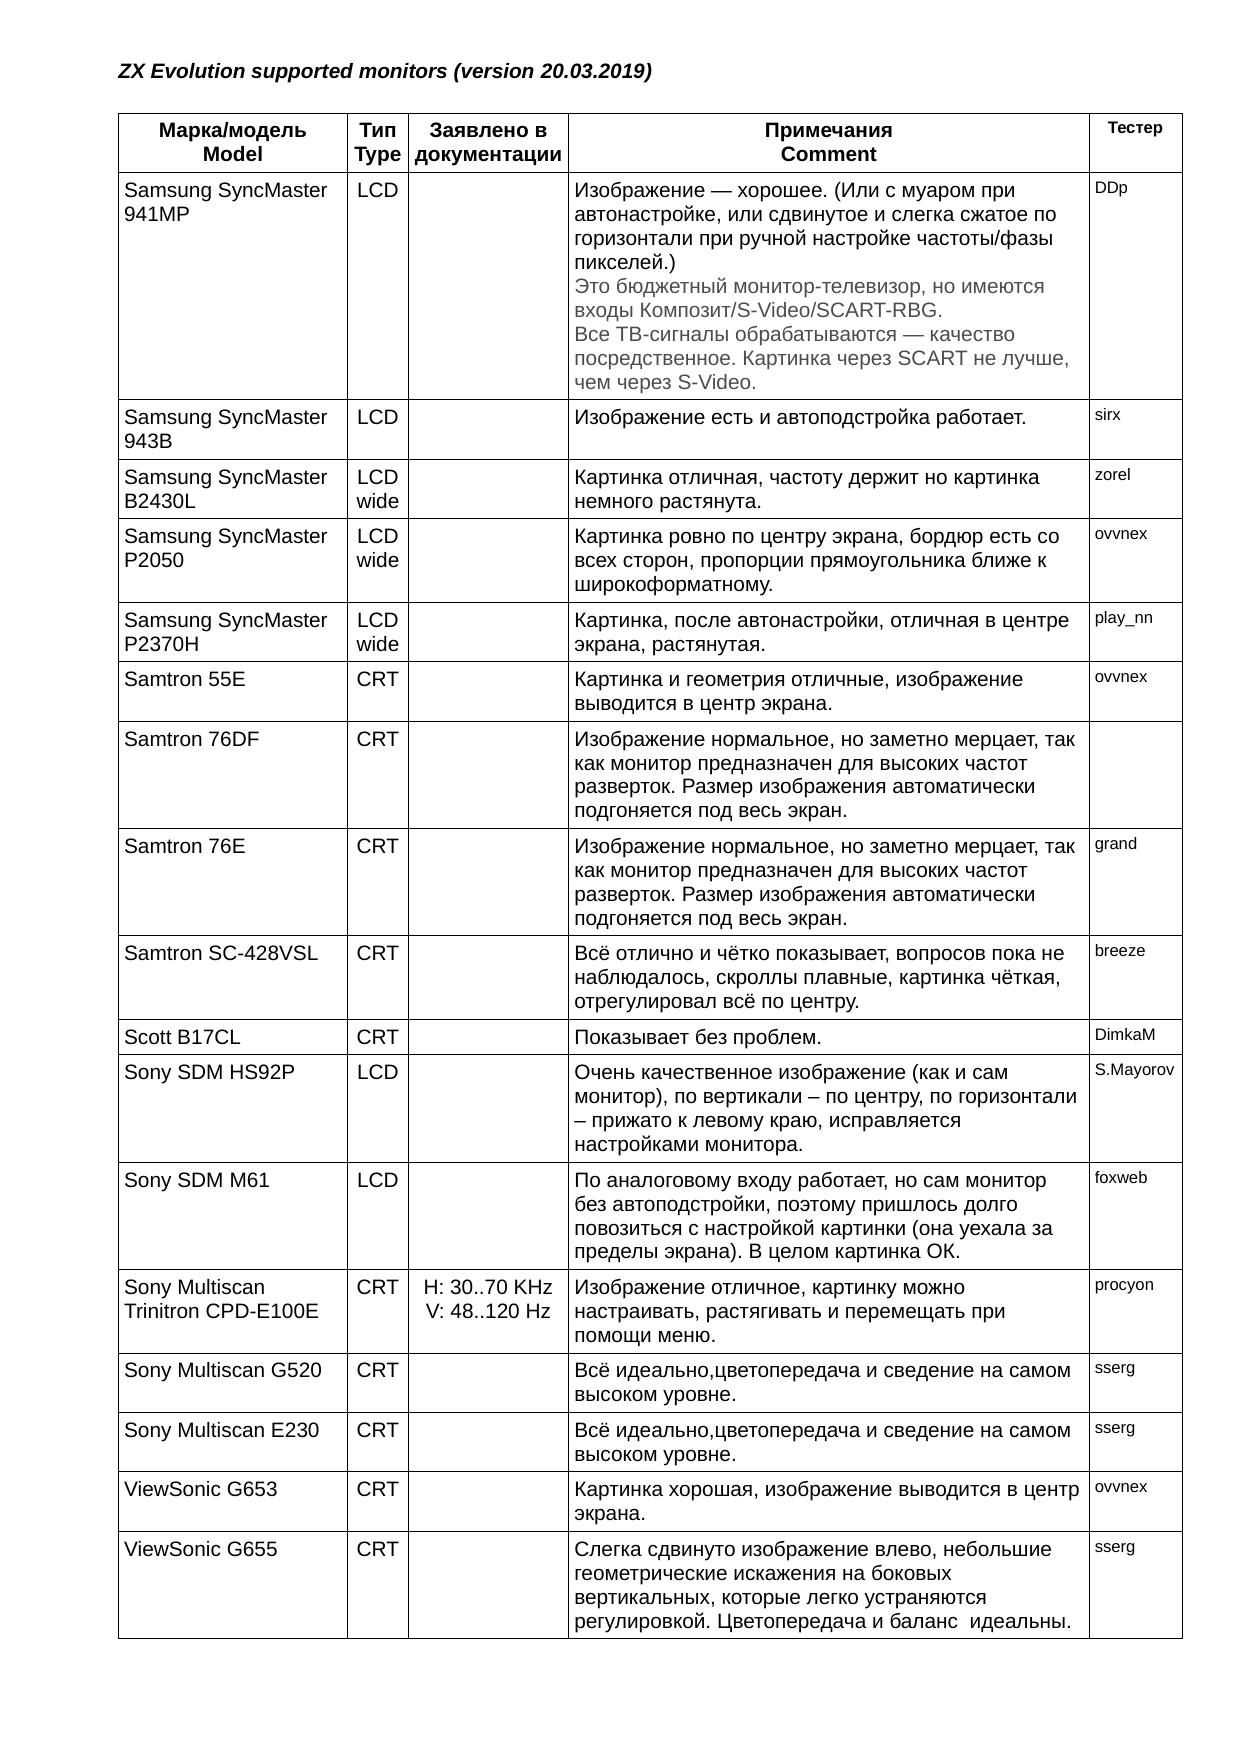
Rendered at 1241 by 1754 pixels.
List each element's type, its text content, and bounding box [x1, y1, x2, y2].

table_cell LCD [348, 173, 408, 399]
table_cell [409, 519, 568, 602]
table_cell Samsung SyncMaster B2430L [119, 460, 347, 518]
table_cell CRT [348, 829, 408, 935]
table_cell sirx [1090, 400, 1182, 459]
table_cell sserg [1090, 1354, 1182, 1412]
table_cell ovvnex [1090, 662, 1182, 721]
table_cell Sony Multiscan E230 [119, 1413, 347, 1471]
table_header Тестер [1090, 114, 1182, 172]
table_cell [409, 603, 568, 661]
table_cell ViewSonic G655 [119, 1532, 347, 1638]
table_cell CRT [348, 662, 408, 721]
table_cell sserg [1090, 1413, 1182, 1471]
table_cell Изображение — хорошее. (Или с муаром при автонастройке, или сдвинутое и слегка сжатое по горизонтали при ручной настройке частоты/фазы пикселей.) Это бюджетный монитор-телевизор, но имеются входы Композит/S-Video/SCART-RBG. Все ТВ-сигналы обрабатываются — качество посредственное. Картинка через SCART не лучше, чем через S-Video. [569, 173, 1089, 399]
table_cell CRT [348, 1532, 408, 1638]
table_cell CRT [348, 722, 408, 828]
table_cell grand [1090, 829, 1182, 935]
table_cell Слегка сдвинуто изображение влево, небольшие геометрические искажения на боковых вертикальных, которые легко устраняются регулировкой. Цветопередача и баланс идеальны. [569, 1532, 1089, 1638]
table_cell [409, 936, 568, 1019]
table_cell zorel [1090, 460, 1182, 518]
table_cell Всё идеально,цветопередача и сведение на самом высоком уровне. [569, 1354, 1089, 1412]
table_cell LCD wide [348, 519, 408, 602]
table_header Марка/модель Model [119, 114, 347, 172]
table_cell Всё отлично и чётко показывает, вопросов пока не наблюдалось, скроллы плавные, картинка чёткая, отрегулировал всё по центру. [569, 936, 1089, 1019]
table_cell H: 30..70 KHz V: 48..120 Hz [409, 1270, 568, 1352]
table_cell Sony Multiscan G520 [119, 1354, 347, 1412]
table_cell Samsung SyncMaster P2370H [119, 603, 347, 661]
table_cell Samtron 76E [119, 829, 347, 935]
table_cell Изображение нормальное, но заметно мерцает, так как монитор предназначен для высоких частот разверток. Размер изображения автоматически подгоняется под весь экран. [569, 829, 1089, 935]
table_cell ViewSonic G653 [119, 1472, 347, 1531]
table_cell Картинка и геометрия отличные, изображение выводится в центр экрана. [569, 662, 1089, 721]
table_cell LCD wide [348, 460, 408, 518]
table_cell Samtron SC-428VSL [119, 936, 347, 1019]
table_cell DimkaM [1090, 1020, 1182, 1054]
table_header Тип Type [348, 114, 408, 172]
table_cell [409, 1055, 568, 1162]
table_cell [409, 1354, 568, 1412]
table_cell [409, 1163, 568, 1269]
table_cell CRT [348, 1020, 408, 1054]
table_cell procyon [1090, 1270, 1182, 1352]
table_cell Очень качественное изображение (как и сам монитор), по вертикали – по центру, по горизонтали – прижато к левому краю, исправляется настройками монитора. [569, 1055, 1089, 1162]
table_cell Картинка ровно по центру экрана, бордюр есть со всех сторон, пропорции прямоугольника ближе к широкоформатному. [569, 519, 1089, 602]
table_cell [409, 173, 568, 399]
table_cell play_nn [1090, 603, 1182, 661]
table_cell [409, 460, 568, 518]
table_cell [409, 722, 568, 828]
table_cell Sony SDM HS92P [119, 1055, 347, 1162]
table_cell [409, 1472, 568, 1531]
table_cell CRT [348, 1472, 408, 1531]
table_cell Показывает без проблем. [569, 1020, 1089, 1054]
table_cell Sony SDM M61 [119, 1163, 347, 1269]
table_cell Scott B17CL [119, 1020, 347, 1054]
table_cell [409, 1532, 568, 1638]
table_cell Картинка отличная, частоту держит но картинка немного растянута. [569, 460, 1089, 518]
table_cell sserg [1090, 1532, 1182, 1638]
table_cell Samtron 76DF [119, 722, 347, 828]
table_cell Samsung SyncMaster P2050 [119, 519, 347, 602]
table_cell [1090, 722, 1182, 828]
table_cell Sony Multiscan Trinitron CPD-E100E [119, 1270, 347, 1352]
table_cell CRT [348, 936, 408, 1019]
table_cell CRT [348, 1270, 408, 1352]
table_cell По аналоговому входу работает, но сам монитор без автоподстройки, поэтому пришлось долго повозиться с настройкой картинки (она уехала за пределы экрана). В целом картинка ОК. [569, 1163, 1089, 1269]
table_cell S.Mayorov [1090, 1055, 1182, 1162]
table_cell Изображение нормальное, но заметно мерцает, так как монитор предназначен для высоких частот разверток. Размер изображения автоматически подгоняется под весь экран. [569, 722, 1089, 828]
table_cell Samsung SyncMaster 941MP [119, 173, 347, 399]
table_header Примечания Comment [569, 114, 1089, 172]
table_cell ovvnex [1090, 519, 1182, 602]
table_cell LCD wide [348, 603, 408, 661]
table_cell Картинка, после автонастройки, отличная в центре экрана, растянутая. [569, 603, 1089, 661]
table_header Заявлено в документации [409, 114, 568, 172]
table_cell DDp [1090, 173, 1182, 399]
table_cell LCD [348, 400, 408, 459]
table_cell [409, 829, 568, 935]
table_cell breeze [1090, 936, 1182, 1019]
table_cell Samsung SyncMaster 943B [119, 400, 347, 459]
table_cell Samtron 55E [119, 662, 347, 721]
table_cell LCD [348, 1055, 408, 1162]
table_cell [409, 1020, 568, 1054]
table_cell Картинка хорошая, изображение выводится в центр экрана. [569, 1472, 1089, 1531]
table_cell ovvnex [1090, 1472, 1182, 1531]
table_cell Изображение отличное, картинку можно настраивать, растягивать и перемещать при помощи меню. [569, 1270, 1089, 1352]
table_cell CRT [348, 1413, 408, 1471]
table_cell LCD [348, 1163, 408, 1269]
table_cell [409, 400, 568, 459]
table_cell CRT [348, 1354, 408, 1412]
table_cell Изображение есть и автоподстройка работает. [569, 400, 1089, 459]
table_cell [409, 662, 568, 721]
table_cell Всё идеально,цветопередача и сведение на самом высоком уровне. [569, 1413, 1089, 1471]
table_cell [409, 1413, 568, 1471]
table_cell foxweb [1090, 1163, 1182, 1269]
